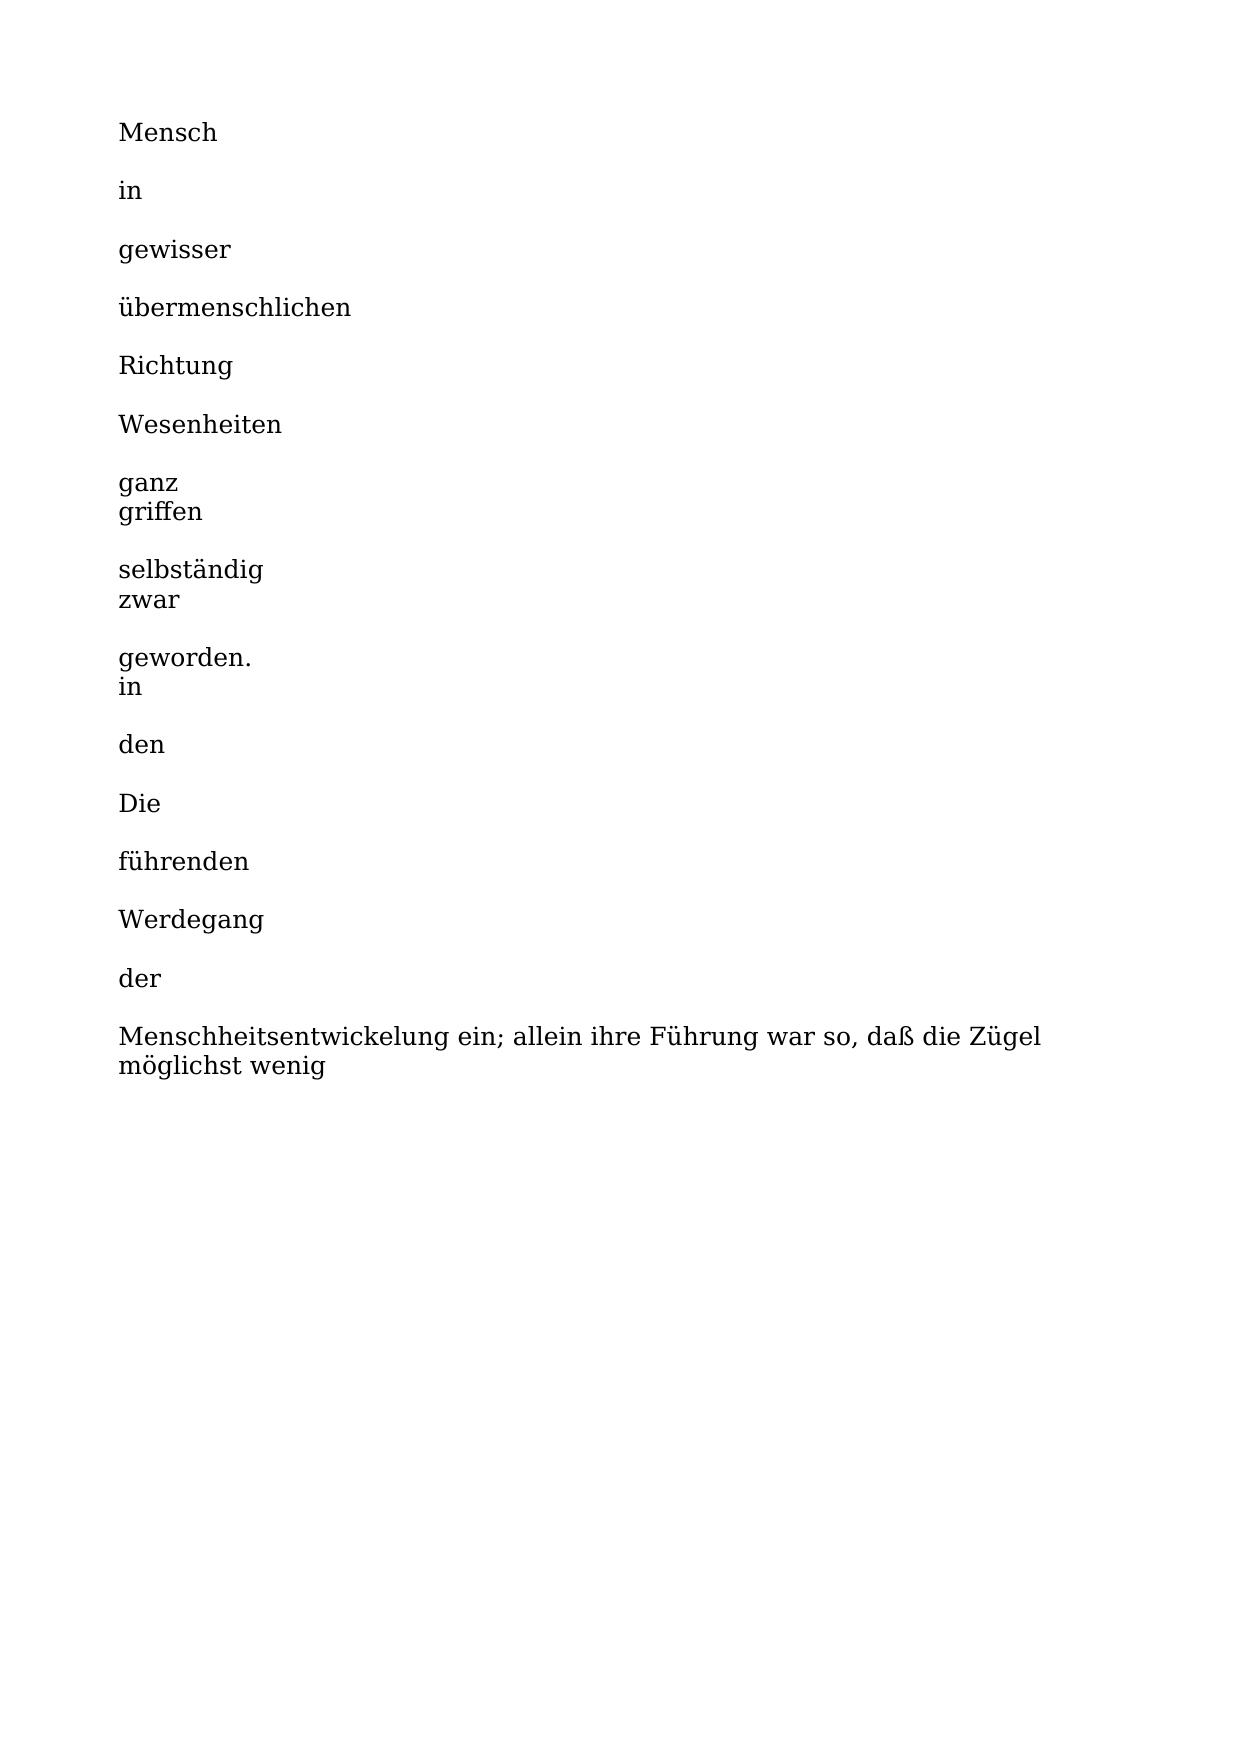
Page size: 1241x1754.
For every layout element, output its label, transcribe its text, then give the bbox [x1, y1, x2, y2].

text in [118, 176, 1122, 206]
text führenden [118, 847, 1122, 876]
text Werdegang [118, 906, 1122, 935]
text zwar [118, 585, 1122, 614]
text den [118, 731, 1122, 760]
text Menschheitsentwickelung ein; allein ihre Führung war so, daß die Zügel möglichst wenig [118, 1022, 1122, 1081]
text Die [118, 789, 1122, 818]
text Richtung [118, 351, 1122, 381]
text selbständig [118, 556, 1122, 585]
text übermenschlichen [118, 293, 1122, 322]
text der [118, 964, 1122, 993]
text ganz [118, 468, 1122, 497]
text in [118, 672, 1122, 701]
text Wesenheiten [118, 410, 1122, 439]
text geworden. [118, 643, 1122, 672]
text griffen [118, 497, 1122, 526]
text gewisser [118, 235, 1122, 264]
text Mensch [118, 118, 1122, 147]
